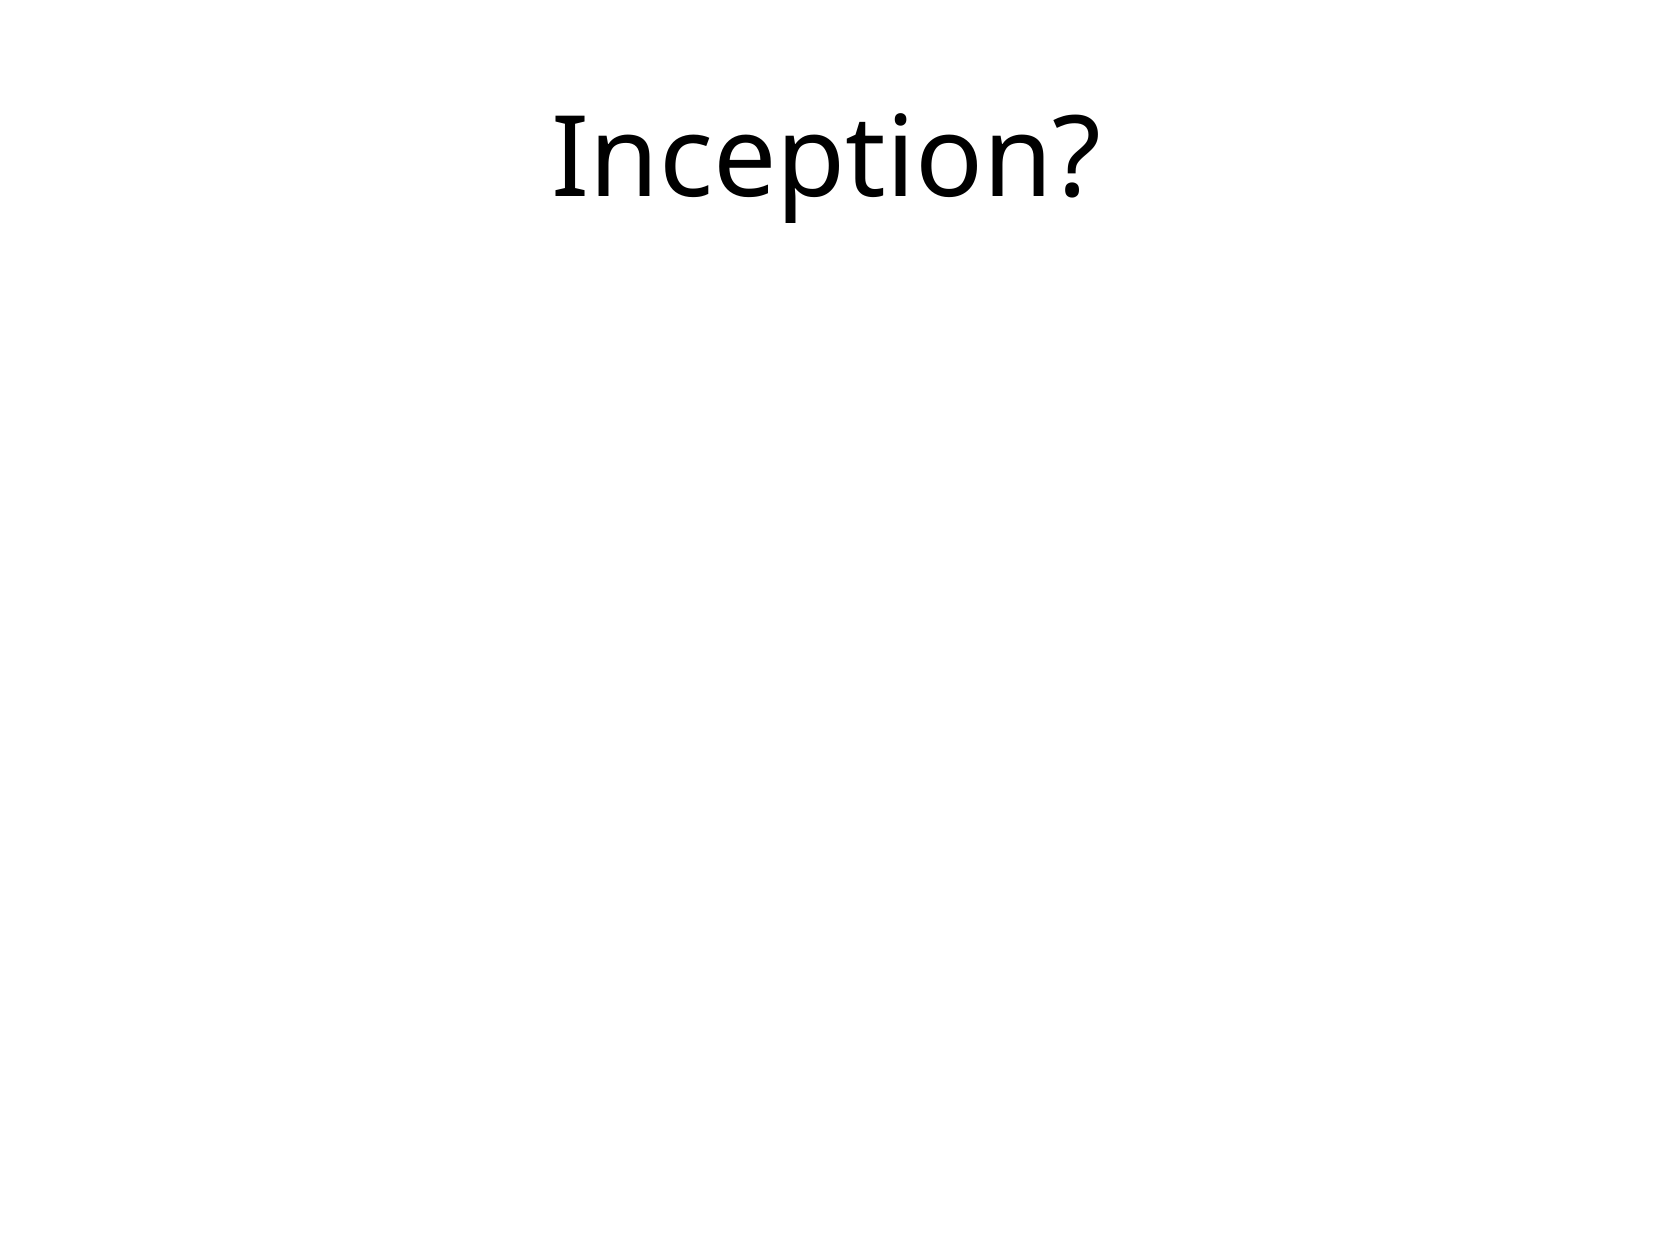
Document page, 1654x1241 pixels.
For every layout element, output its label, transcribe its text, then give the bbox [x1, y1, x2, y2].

title Inception? [82, 49, 1571, 257]
